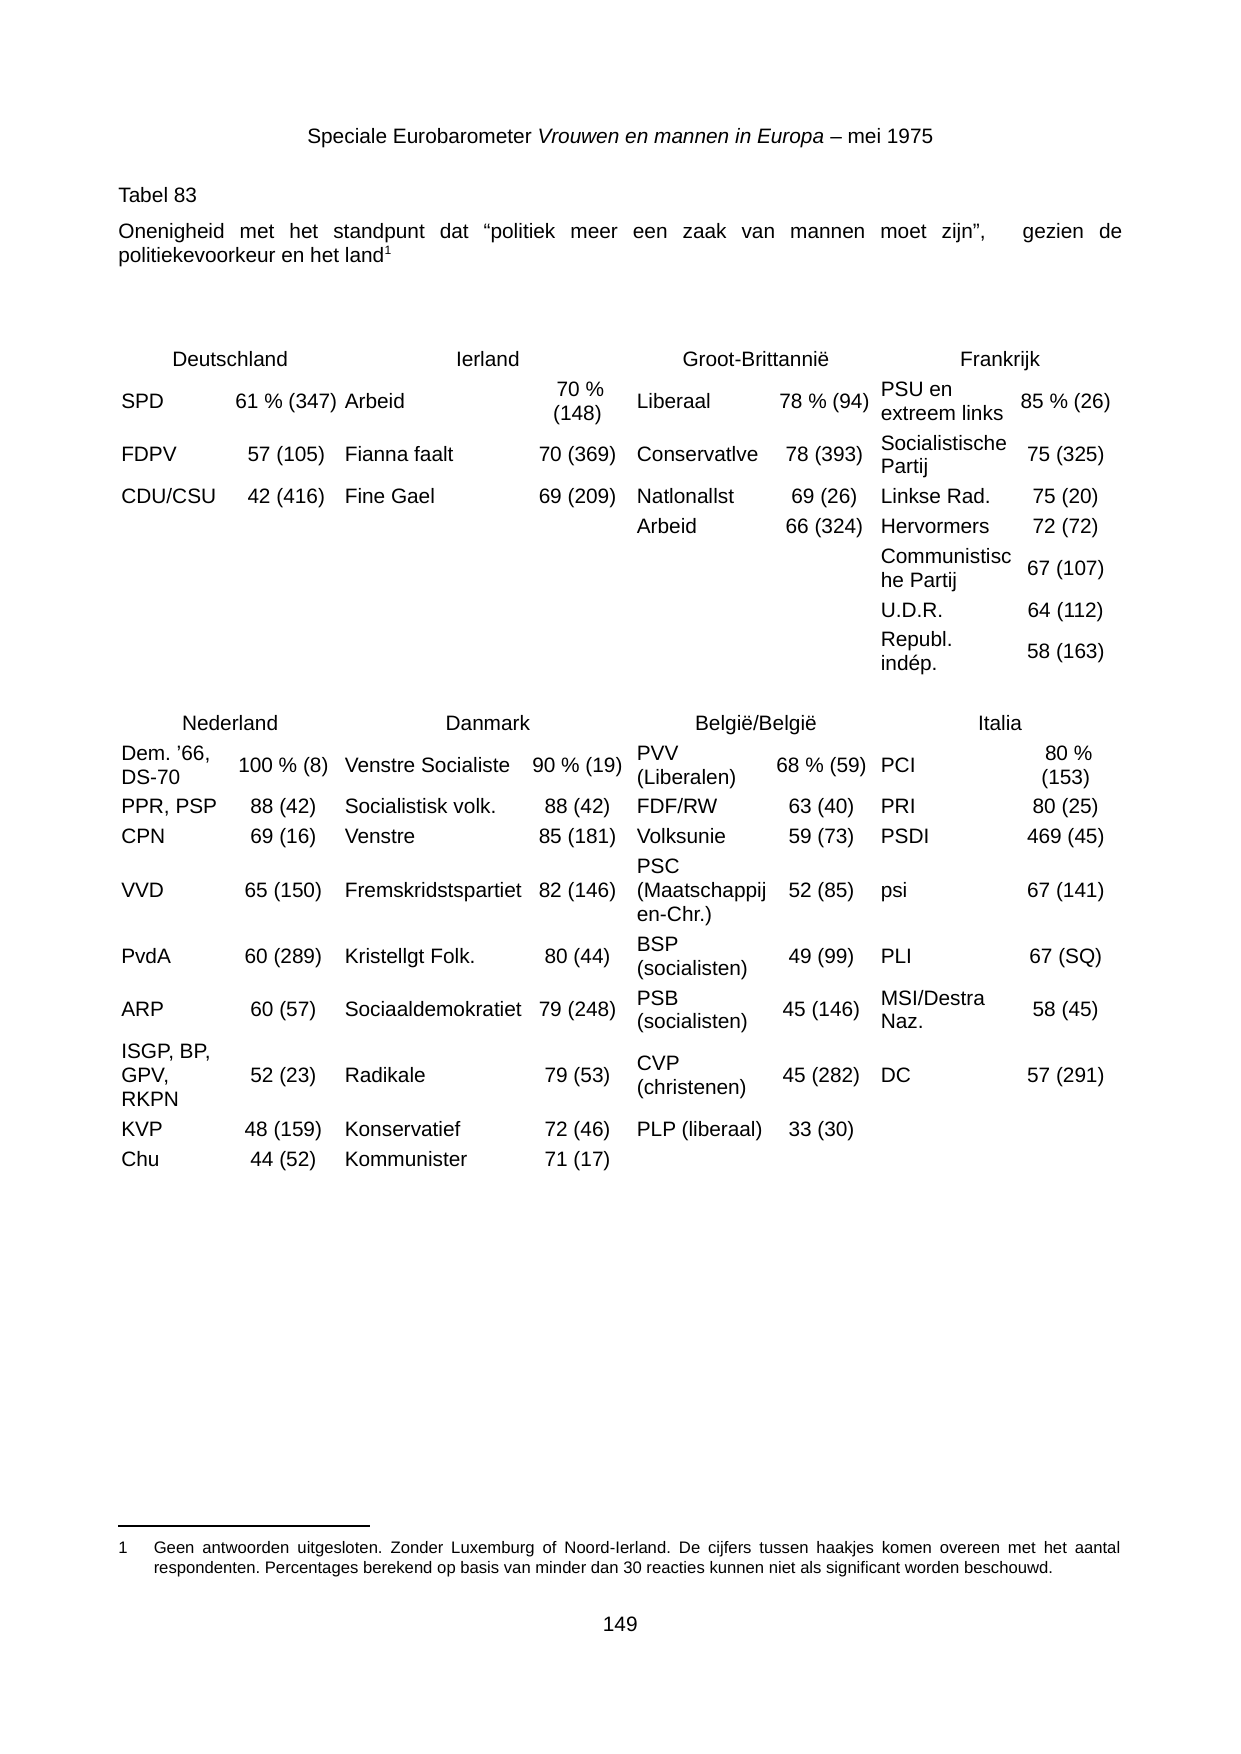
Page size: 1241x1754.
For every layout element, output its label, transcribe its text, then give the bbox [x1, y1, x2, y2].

table_cell 57 (291) [1015, 1036, 1122, 1114]
table_cell CPN [118, 821, 230, 851]
table_cell 58 (45) [1015, 983, 1122, 1036]
table_cell [230, 678, 342, 708]
table_cell Communistische Partij [878, 541, 1015, 594]
table_cell Venstre Socialiste [342, 738, 527, 791]
table_header Groot-Brittannië [634, 344, 878, 374]
table_cell [527, 511, 634, 541]
table_cell 45 (282) [771, 1036, 878, 1114]
table_cell Nederland [118, 708, 342, 738]
table_cell 33 (30) [771, 1114, 878, 1144]
table_cell PVV (Liberalen) [634, 738, 771, 791]
table_cell FDPV [118, 428, 230, 481]
table_cell [878, 678, 1015, 708]
table_cell Fine Gael [342, 481, 527, 511]
table_cell België/België [634, 708, 878, 738]
table_cell DC [878, 1036, 1015, 1114]
table_cell 100 % (8) [230, 738, 342, 791]
table_cell 67 (141) [1015, 851, 1122, 929]
table_cell 80 (44) [527, 929, 634, 982]
table_cell 78 % (94) [771, 374, 878, 427]
table_cell FDF/RW [634, 791, 771, 821]
table_cell 59 (73) [771, 821, 878, 851]
table_cell 80 % (153) [1015, 738, 1122, 791]
text Tabel 83 [118, 183, 1122, 207]
table_cell 44 (52) [230, 1144, 342, 1173]
table_cell 69 (16) [230, 821, 342, 851]
table_cell Sociaaldemokratiet [342, 983, 527, 1036]
table_header Ierland [342, 344, 634, 374]
table_cell [230, 595, 342, 624]
table_cell Arbeid [342, 374, 527, 427]
table_cell Venstre [342, 821, 527, 851]
table_cell VVD [118, 851, 230, 929]
table_cell 69 (209) [527, 481, 634, 511]
table_cell 63 (40) [771, 791, 878, 821]
table_header Deutschland [118, 344, 342, 374]
table_cell Conservatlve [634, 428, 771, 481]
table_cell [527, 1174, 634, 1203]
table_cell [118, 1174, 230, 1203]
table_cell 85 % (26) [1015, 374, 1122, 427]
table_cell Dem. ’66, DS-70 [118, 738, 230, 791]
table_cell Kommunister [342, 1144, 527, 1173]
table_cell [634, 541, 771, 594]
table_cell [634, 1174, 771, 1203]
table_cell [1015, 1144, 1122, 1173]
table_cell [771, 1144, 878, 1173]
table_cell [118, 624, 230, 678]
table_cell [118, 541, 230, 594]
table_cell [634, 624, 771, 678]
table_cell [878, 1144, 1015, 1173]
table_cell Arbeid [634, 511, 771, 541]
table_cell SPD [118, 374, 230, 427]
table_cell CVP (christenen) [634, 1036, 771, 1114]
table_cell [342, 595, 527, 624]
table_cell 80 (25) [1015, 791, 1122, 821]
table_cell [771, 541, 878, 594]
table_cell 72 (72) [1015, 511, 1122, 541]
table_cell Fremskridstspartiet [342, 851, 527, 929]
table_cell 82 (146) [527, 851, 634, 929]
table_cell 52 (23) [230, 1036, 342, 1114]
table_cell 65 (150) [230, 851, 342, 929]
table_cell Socialistisk volk. [342, 791, 527, 821]
table_cell Liberaal [634, 374, 771, 427]
table_cell 69 (26) [771, 481, 878, 511]
table_cell Linkse Rad. [878, 481, 1015, 511]
table_cell [771, 595, 878, 624]
table_cell CDU/CSU [118, 481, 230, 511]
table_cell [771, 624, 878, 678]
table_cell Hervormers [878, 511, 1015, 541]
table_cell PCI [878, 738, 1015, 791]
table_cell 58 (163) [1015, 624, 1122, 678]
table_cell Danmark [342, 708, 634, 738]
table_cell BSP (socialisten) [634, 929, 771, 982]
text Onenigheid met het standpunt dat “politiek meer een zaak van mannen moet zijn”, gezien de politiekevoorkeur en het land [118, 219, 1122, 267]
table_cell [1015, 678, 1122, 708]
table_cell [878, 1114, 1015, 1144]
table_cell PLI [878, 929, 1015, 982]
table_cell 52 (85) [771, 851, 878, 929]
table_cell 67 (107) [1015, 541, 1122, 594]
table_cell 57 (105) [230, 428, 342, 481]
table_cell [230, 511, 342, 541]
table_cell Natlonallst [634, 481, 771, 511]
table_cell [118, 595, 230, 624]
table_cell 48 (159) [230, 1114, 342, 1144]
table_cell psi [878, 851, 1015, 929]
table_cell 78 (393) [771, 428, 878, 481]
table_cell [527, 595, 634, 624]
table_cell 60 (289) [230, 929, 342, 982]
table_cell 88 (42) [527, 791, 634, 821]
table_cell [1015, 1174, 1122, 1203]
table_cell [118, 678, 230, 708]
table_cell 70 (369) [527, 428, 634, 481]
table_cell PSC (Maatschappijen-Chr.) [634, 851, 771, 929]
table_cell [634, 1144, 771, 1173]
table_cell 42 (416) [230, 481, 342, 511]
table_cell [342, 1174, 527, 1203]
table_cell 79 (248) [527, 983, 634, 1036]
table_cell 75 (20) [1015, 481, 1122, 511]
table_cell MSI/Destra Naz. [878, 983, 1015, 1036]
table_cell Radikale [342, 1036, 527, 1114]
table_cell [634, 595, 771, 624]
table_cell PSU en extreem links [878, 374, 1015, 427]
table_cell [771, 1174, 878, 1203]
table_cell [527, 541, 634, 594]
table_cell Republ. indép. [878, 624, 1015, 678]
table_cell Kristellgt Folk. [342, 929, 527, 982]
table_cell [342, 678, 527, 708]
table_cell PLP (liberaal) [634, 1114, 771, 1144]
table_cell [527, 678, 634, 708]
text Geen antwoorden uitgesloten. Zonder Luxemburg of Noord-Ierland. De cijfers tussen haakjes komen overeen met het aantal respondenten. Percentages berekend op basis van minder dan 30 reacties kunnen niet als significant worden beschouwd. [118, 1538, 1122, 1577]
table_cell 90 % (19) [527, 738, 634, 791]
table_cell 72 (46) [527, 1114, 634, 1144]
table_cell [230, 541, 342, 594]
table_cell Volksunie [634, 821, 771, 851]
table_cell Italia [878, 708, 1122, 738]
table_cell 88 (42) [230, 791, 342, 821]
table_cell 45 (146) [771, 983, 878, 1036]
table_cell [342, 541, 527, 594]
table_cell [771, 678, 878, 708]
table_cell [342, 511, 527, 541]
table_cell [878, 1174, 1015, 1203]
table_cell Chu [118, 1144, 230, 1173]
table_cell 61 % (347) [230, 374, 342, 427]
table_cell 64 (112) [1015, 595, 1122, 624]
table_cell Socialistische Partij [878, 428, 1015, 481]
table_cell [1015, 1114, 1122, 1144]
table_cell ARP [118, 983, 230, 1036]
table_cell 85 (181) [527, 821, 634, 851]
table_cell 67 (SQ) [1015, 929, 1122, 982]
table_cell 68 % (59) [771, 738, 878, 791]
table_cell ISGP, BP, GPV, RKPN [118, 1036, 230, 1114]
table_cell KVP [118, 1114, 230, 1144]
table_cell U.D.R. [878, 595, 1015, 624]
table_header Frankrijk [878, 344, 1122, 374]
table_cell [634, 678, 771, 708]
table_cell PvdA [118, 929, 230, 982]
table_cell 469 (45) [1015, 821, 1122, 851]
table_cell 66 (324) [771, 511, 878, 541]
table_cell Konservatief [342, 1114, 527, 1144]
table_cell PSB (socialisten) [634, 983, 771, 1036]
table_cell [230, 624, 342, 678]
table_cell 70 % (148) [527, 374, 634, 427]
table_cell PRI [878, 791, 1015, 821]
table_cell Fianna faalt [342, 428, 527, 481]
table_cell PPR, PSP [118, 791, 230, 821]
table_cell 71 (17) [527, 1144, 634, 1173]
table_cell [527, 624, 634, 678]
table_cell 79 (53) [527, 1036, 634, 1114]
table_cell 60 (57) [230, 983, 342, 1036]
table_cell 75 (325) [1015, 428, 1122, 481]
table_cell PSDI [878, 821, 1015, 851]
table_cell [342, 624, 527, 678]
table_cell 49 (99) [771, 929, 878, 982]
table_cell [230, 1174, 342, 1203]
table_cell [118, 511, 230, 541]
